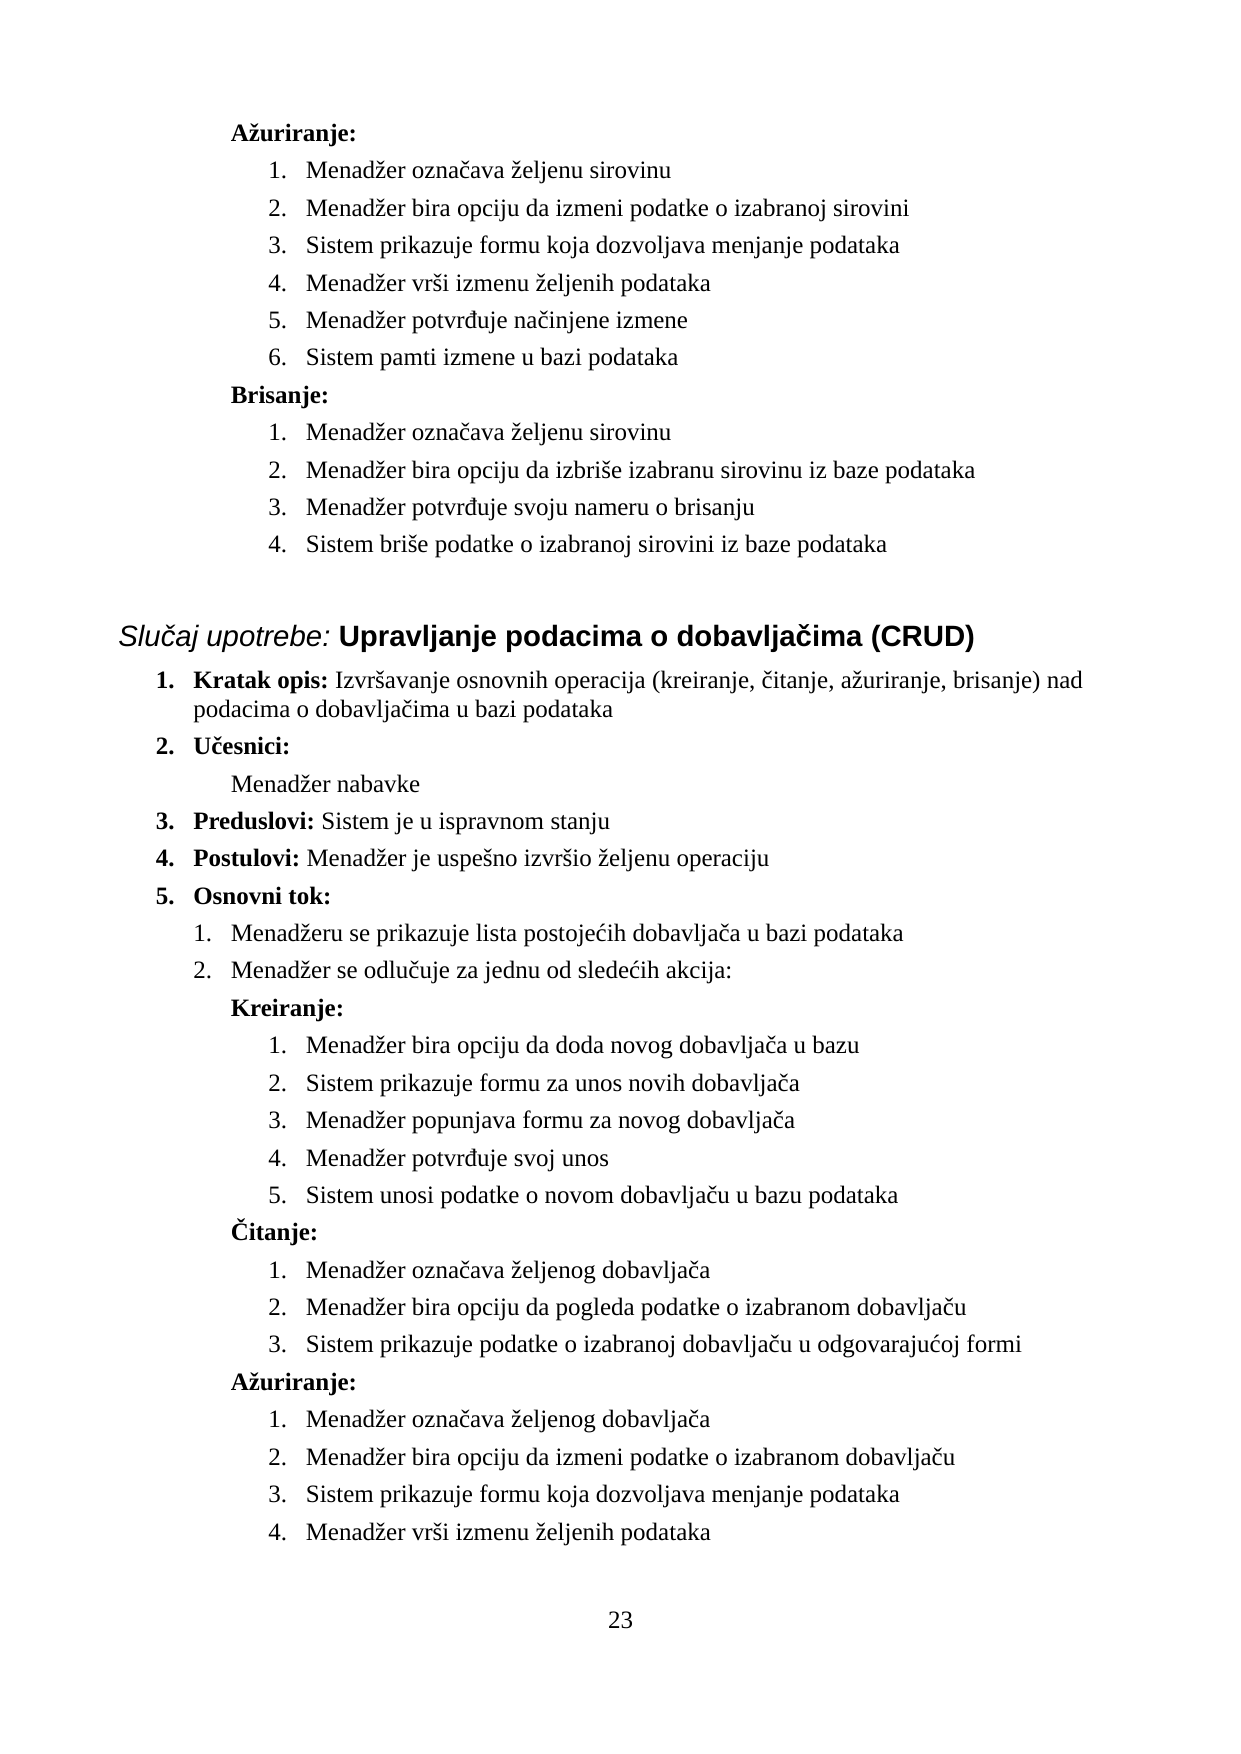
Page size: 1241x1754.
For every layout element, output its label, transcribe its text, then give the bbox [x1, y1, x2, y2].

list Menadžer označava željenog dobavljača [268, 1404, 1122, 1433]
list Menadžeru se prikazuje lista postojećih dobavljača u bazi podataka [193, 918, 1122, 947]
list Menadžer nabavke [231, 769, 1122, 797]
list Kreiranje: [231, 993, 1122, 1022]
list Menadžer potvrđuje načinjene izmene [268, 305, 1122, 334]
list Menadžer se odlučuje za jednu od sledećih akcija: [193, 956, 1122, 984]
list Menadžer bira opciju da doda novog dobavljača u bazu [268, 1030, 1122, 1059]
list Preduslovi: Sistem je u ispravnom stanju [156, 806, 1122, 835]
list Ažuriranje: [231, 118, 1122, 147]
list Menadžer vrši izmenu željenih podataka [268, 268, 1122, 296]
list Menadžer označava željenu sirovinu [268, 417, 1122, 446]
list Sistem unosi podatke o novom dobavljaču u bazu podataka [268, 1180, 1122, 1209]
list Menadžer bira opciju da pogleda podatke o izabranom dobavljaču [268, 1292, 1122, 1321]
list Sistem prikazuje formu koja dozvoljava menjanje podataka [268, 1479, 1122, 1508]
list Menadžer potvrđuje svoju nameru o brisanju [268, 492, 1122, 521]
subtitle Slučaj upotrebe: Upravljanje podacima o dobavljačima (CRUD) [118, 619, 1122, 653]
list Menadžer vrši izmenu željenih podataka [268, 1517, 1122, 1545]
list Sistem prikazuje formu za unos novih dobavljača [268, 1068, 1122, 1097]
list Čitanje: [231, 1217, 1122, 1246]
list Postulovi: Menadžer je uspešno izvršio željenu operaciju [156, 843, 1122, 872]
list Ažuriranje: [231, 1367, 1122, 1396]
list Kratak opis: Izvršavanje osnovnih operacija (kreiranje, čitanje, ažuriranje, brisanje) nad podacima o dobavljačima u bazi podataka [156, 665, 1122, 723]
list Menadžer bira opciju da izbriše izabranu sirovinu iz baze podataka [268, 455, 1122, 483]
list Osnovni tok: [156, 881, 1122, 909]
list Sistem briše podatke o izabranoj sirovini iz baze podataka [268, 529, 1122, 558]
list Menadžer potvrđuje svoj unos [268, 1143, 1122, 1171]
list Učesnici: [156, 731, 1122, 760]
list Brisanje: [231, 380, 1122, 409]
list Menadžer označava željenog dobavljača [268, 1255, 1122, 1283]
list Sistem pamti izmene u bazi podataka [268, 342, 1122, 371]
list Sistem prikazuje formu koja dozvoljava menjanje podataka [268, 230, 1122, 259]
list Menadžer bira opciju da izmeni podatke o izabranoj sirovini [268, 193, 1122, 222]
list Menadžer popunjava formu za novog dobavljača [268, 1105, 1122, 1134]
list Menadžer označava željenu sirovinu [268, 156, 1122, 184]
list Menadžer bira opciju da izmeni podatke o izabranom dobavljaču [268, 1442, 1122, 1471]
list Sistem prikazuje podatke o izabranoj dobavljaču u odgovarajućoj formi [268, 1329, 1122, 1358]
